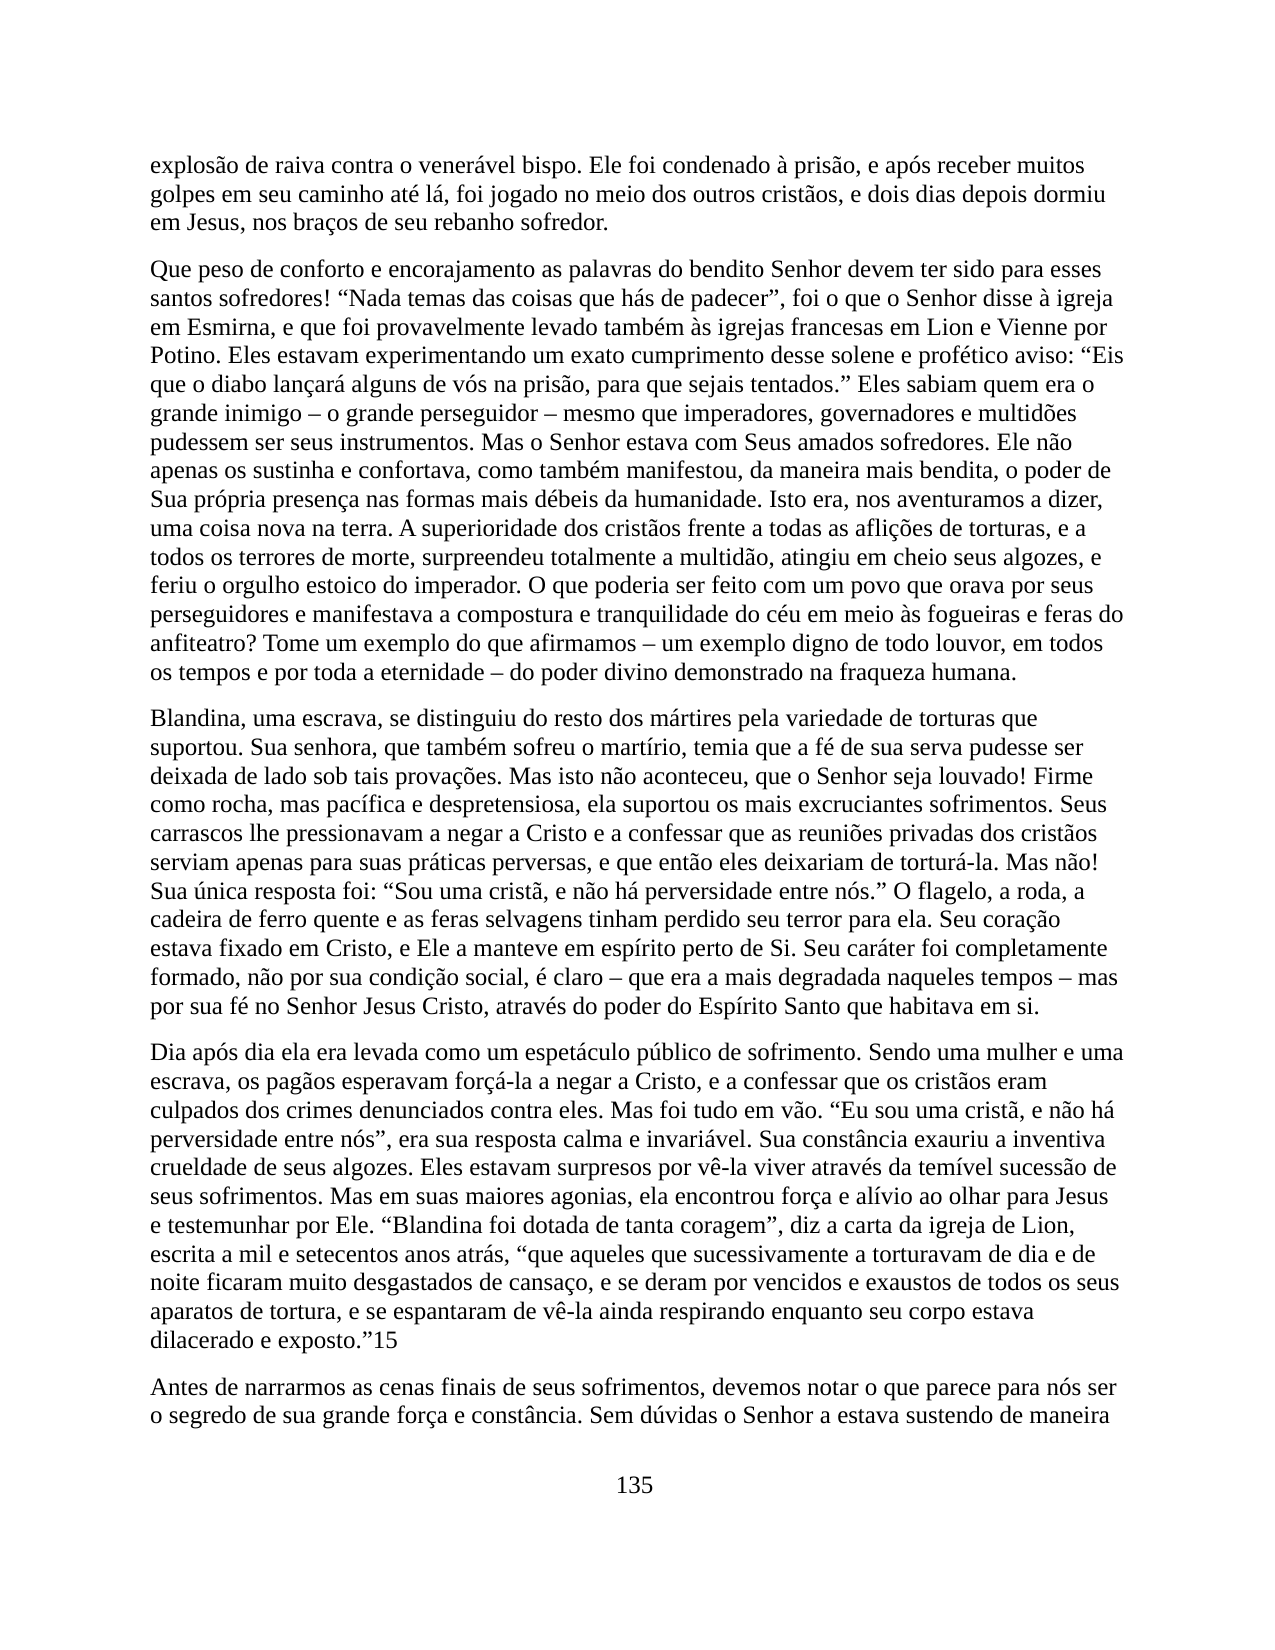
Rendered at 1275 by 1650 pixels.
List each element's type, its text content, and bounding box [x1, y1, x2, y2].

text Blandina, uma escrava, se distinguiu do resto dos mártires pela variedade de torturas que suportou. Sua senhora, que também sofreu o martírio, temia que a fé de sua serva pudesse ser deixada de lado sob tais provações. Mas isto não aconteceu, que o Senhor seja louvado! Firme como rocha, mas pacífica e despretensiosa, ela suportou os mais excruciantes sofrimentos. Seus carrascos lhe pressionavam a negar a Cristo e a confessar que as reuniões privadas dos cristãos serviam apenas para suas práticas perversas, e que então eles deixariam de torturá-la. Mas não! Sua única resposta foi: “Sou uma cristã, e não há perversidade entre nós.” O flagelo, a roda, a cadeira de ferro quente e as feras selvagens tinham perdido seu terror para ela. Seu coração estava fixado em Cristo, e Ele a manteve em espírito perto de Si. Seu caráter foi completamente formado, não por sua condição social, é claro – que era a mais degradada naqueles tempos – mas por sua fé no Senhor Jesus Cristo, através do poder do Espírito Santo que habitava em si. [150, 703, 1125, 1019]
text Que peso de conforto e encorajamento as palavras do bendito Senhor devem ter sido para esses santos sofredores! “Nada temas das coisas que hás de padecer”, foi o que o Senhor disse à igreja em Esmirna, e que foi provavelmente levado também às igrejas francesas em Lion e Vienne por Potino. Eles estavam experimentando um exato cumprimento desse solene e profético aviso: “Eis que o diabo lançará alguns de vós na prisão, para que sejais tentados.” Eles sabiam quem era o grande inimigo – o grande perseguidor – mesmo que imperadores, governadores e multidões pudessem ser seus instrumentos. Mas o Senhor estava com Seus amados sofredores. Ele não apenas os sustinha e confortava, como também manifestou, da maneira mais bendita, o poder de Sua própria presença nas formas mais débeis da humanidade. Isto era, nos aventuramos a dizer, uma coisa nova na terra. A superioridade dos cristãos frente a todas as aflições de torturas, e a todos os terrores de morte, surpreendeu totalmente a multidão, atingiu em cheio seus algozes, e feriu o orgulho estoico do imperador. O que poderia ser feito com um povo que orava por seus perseguidores e manifestava a compostura e tranquilidade do céu em meio às fogueiras e feras do anfiteatro? Tome um exemplo do que afirmamos – um exemplo digno de todo louvor, em todos os tempos e por toda a eternidade – do poder divino demonstrado na fraqueza humana. [150, 254, 1125, 685]
text Dia após dia ela era levada como um espetáculo público de sofrimento. Sendo uma mulher e uma escrava, os pagãos esperavam forçá-la a negar a Cristo, e a confessar que os cristãos eram culpados dos crimes denunciados contra eles. Mas foi tudo em vão. “Eu sou uma cristã, e não há perversidade entre nós”, era sua resposta calma e invariável. Sua constância exauriu a inventiva crueldade de seus algozes. Eles estavam surpresos por vê-la viver através da temível sucessão de seus sofrimentos. Mas em suas maiores agonias, ela encontrou força e alívio ao olhar para Jesus e testemunhar por Ele. “Blandina foi dotada de tanta coragem”, diz a carta da igreja de Lion, escrita a mil e setecentos anos atrás, “que aqueles que sucessivamente a torturavam de dia e de noite ficaram muito desgastados de cansaço, e se deram por vencidos e exaustos de todos os seus aparatos de tortura, e se espantaram de vê-la ainda respirando enquanto seu corpo estava dilacerado e exposto.”15 [150, 1037, 1125, 1354]
text explosão de raiva contra o venerável bispo. Ele foi condenado à prisão, e após receber muitos golpes em seu caminho até lá, foi jogado no meio dos outros cristãos, e dois dias depois dormiu em Jesus, nos braços de seu rebanho sofredor. [150, 150, 1125, 236]
text Antes de narrarmos as cenas finais de seus sofrimentos, devemos notar o que parece para nós ser o segredo de sua grande força e constância. Sem dúvidas o Senhor a estava sustendo de maneira [150, 1372, 1125, 1429]
